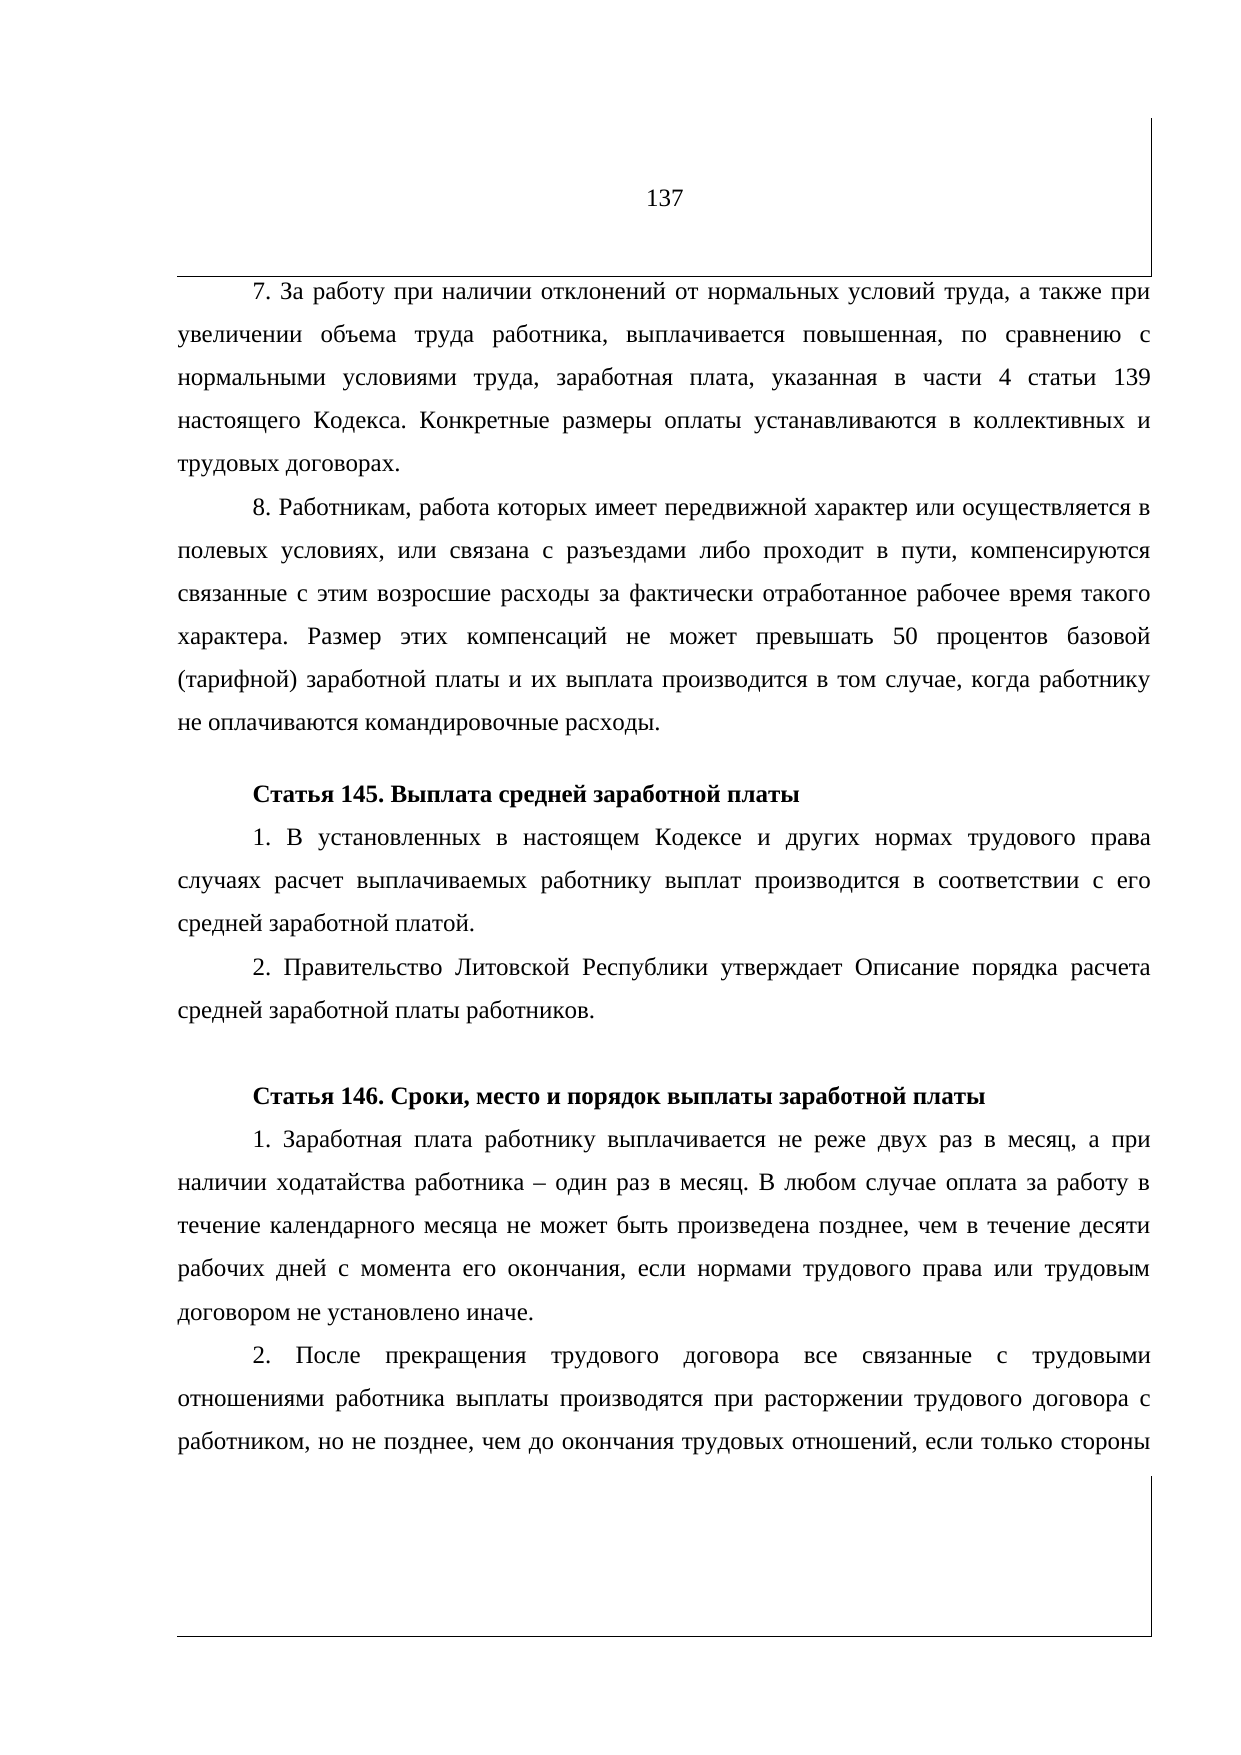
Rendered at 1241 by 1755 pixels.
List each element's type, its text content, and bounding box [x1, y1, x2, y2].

text 1. Заработная плата работнику выплачивается не реже двух раз в месяц, а при наличии ходатайства работника – один раз в месяц. В любом случае оплата за работу в течение календарного месяца не может быть произведена позднее, чем в течение десяти рабочих дней с момента его окончания, если нормами трудового права или трудовым договором не установлено иначе. [177, 1124, 1152, 1325]
text 1. В установленных в настоящем Кодексе и других нормах трудового права случаях расчет выплачиваемых работнику выплат производится в соответствии с его средней заработной платой. [177, 822, 1152, 937]
text 8. Работникам, работа которых имеет передвижной характер или осуществляется в полевых условиях, или связана с разъездами либо проходит в пути, компенсируются связанные с этим возросшие расходы за фактически отработанное рабочее время такого характера. Размер этих компенсаций не может превышать 50 процентов базовой (тарифной) заработной платы и их выплата производится в том случае, когда работнику не оплачиваются командировочные расходы. [177, 492, 1152, 736]
text Статья 145. Выплата средней заработной платы [177, 779, 1152, 808]
text 7. За работу при наличии отклонений от нормальных условий труда, а также при увеличении объема труда работника, выплачивается повышенная, по сравнению с нормальными условиями труда, заработная плата, указанная в части 4 статьи 139 настоящего Кодекса. Конкретные размеры оплаты устанавливаются в коллективных и трудовых договорах. [177, 276, 1152, 477]
text Статья 146. Сроки, место и порядок выплаты заработной платы [177, 1081, 1152, 1110]
text 2. Правительство Литовской Республики утверждает Описание порядка расчета средней заработной платы работников. [177, 952, 1152, 1023]
text 2. После прекращения трудового договора все связанные с трудовыми отношениями работника выплаты производятся при расторжении трудового договора с работником, но не позднее, чем до окончания трудовых отношений, если только стороны [177, 1340, 1152, 1455]
